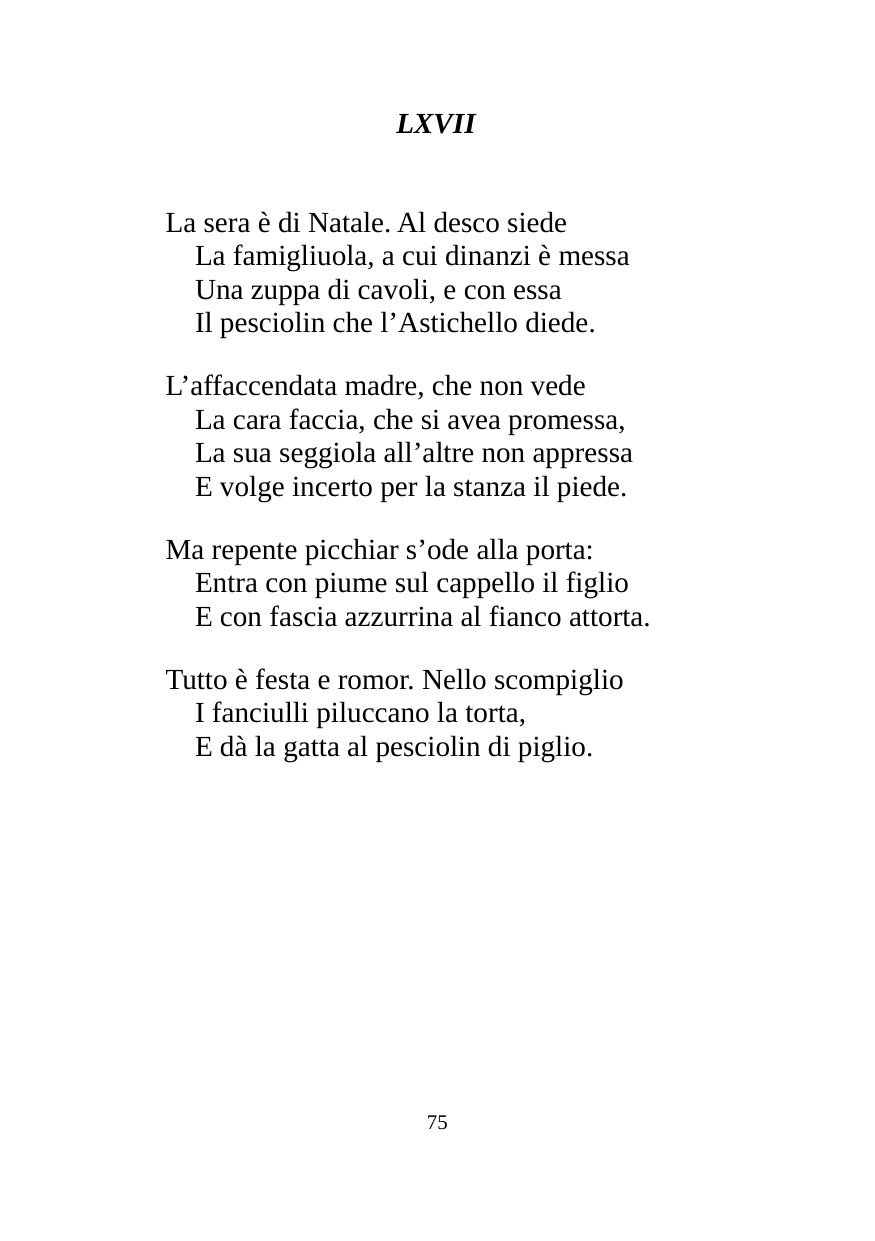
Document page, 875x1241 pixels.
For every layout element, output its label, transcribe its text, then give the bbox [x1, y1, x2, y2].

text Tutto è festa e romor. Nello scompiglio I fanciulli piluccano la torta, E dà la gatta al pesciolin di piglio. [165, 662, 768, 763]
text Ma repente picchiar s’ode alla porta: Entra con piume sul cappello il figlio E con fascia azzurrina al fianco attorta. [165, 532, 768, 633]
text L’affaccendata madre, che non vede La cara faccia, che si avea promessa, La sua seggiola all’altre non appressa E volge incerto per la stanza il piede. [165, 368, 768, 502]
subtitle LXVII [106, 106, 768, 140]
text La sera è di Natale. Al desco siede La famigliuola, a cui dinanzi è messa Una zuppa di cavoli, e con essa Il pesciolin che l’Astichello diede. [165, 205, 768, 339]
